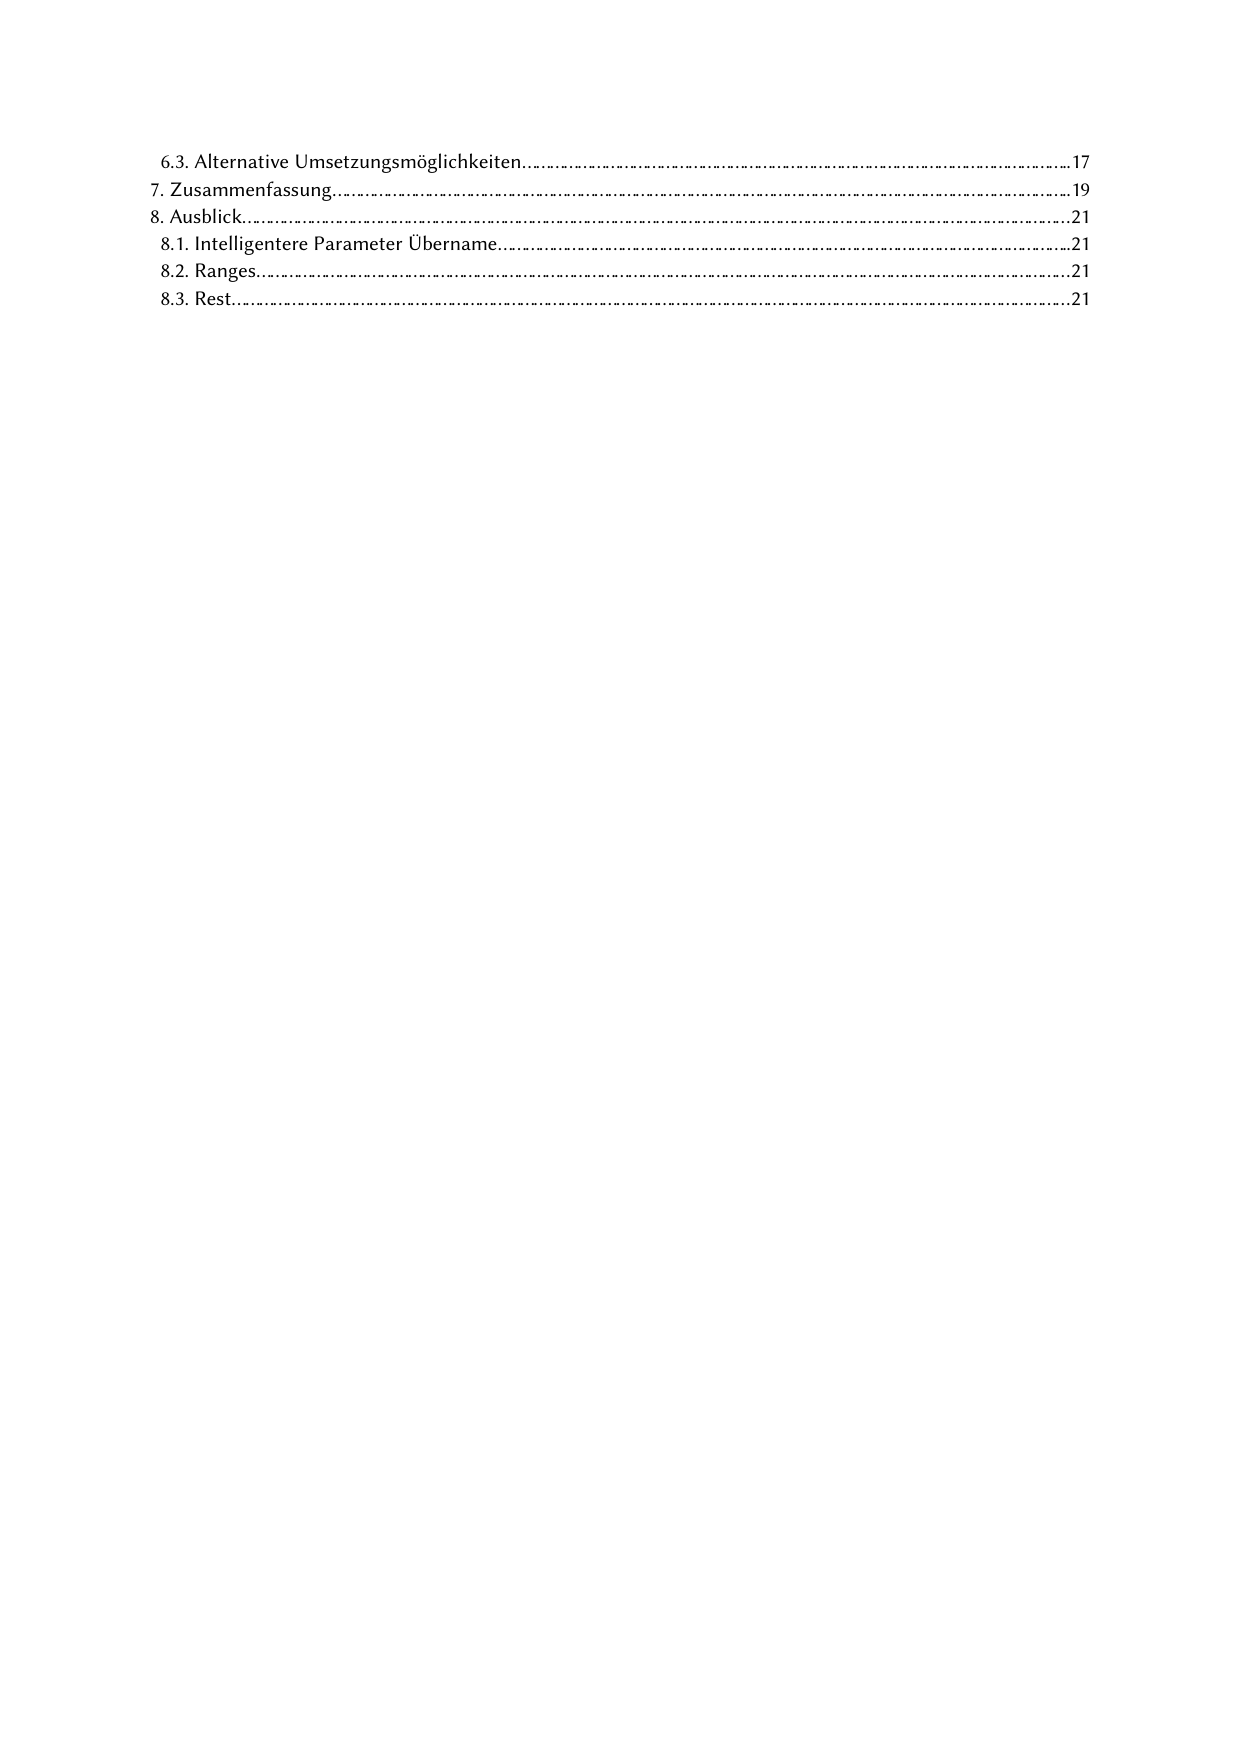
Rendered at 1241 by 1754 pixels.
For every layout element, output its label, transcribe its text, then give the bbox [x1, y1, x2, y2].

text 8.2. Ranges 21 [150, 259, 1090, 283]
text 7. Zusammenfassung 19 [150, 177, 1090, 201]
text 8.1. Intelligentere Parameter Übername 21 [150, 232, 1090, 256]
text 8.3. Rest 21 [150, 286, 1090, 310]
text 8. Ausblick 21 [150, 204, 1090, 228]
text 6.3. Alternative Umsetzungsmöglichkeiten 17 [150, 150, 1090, 174]
